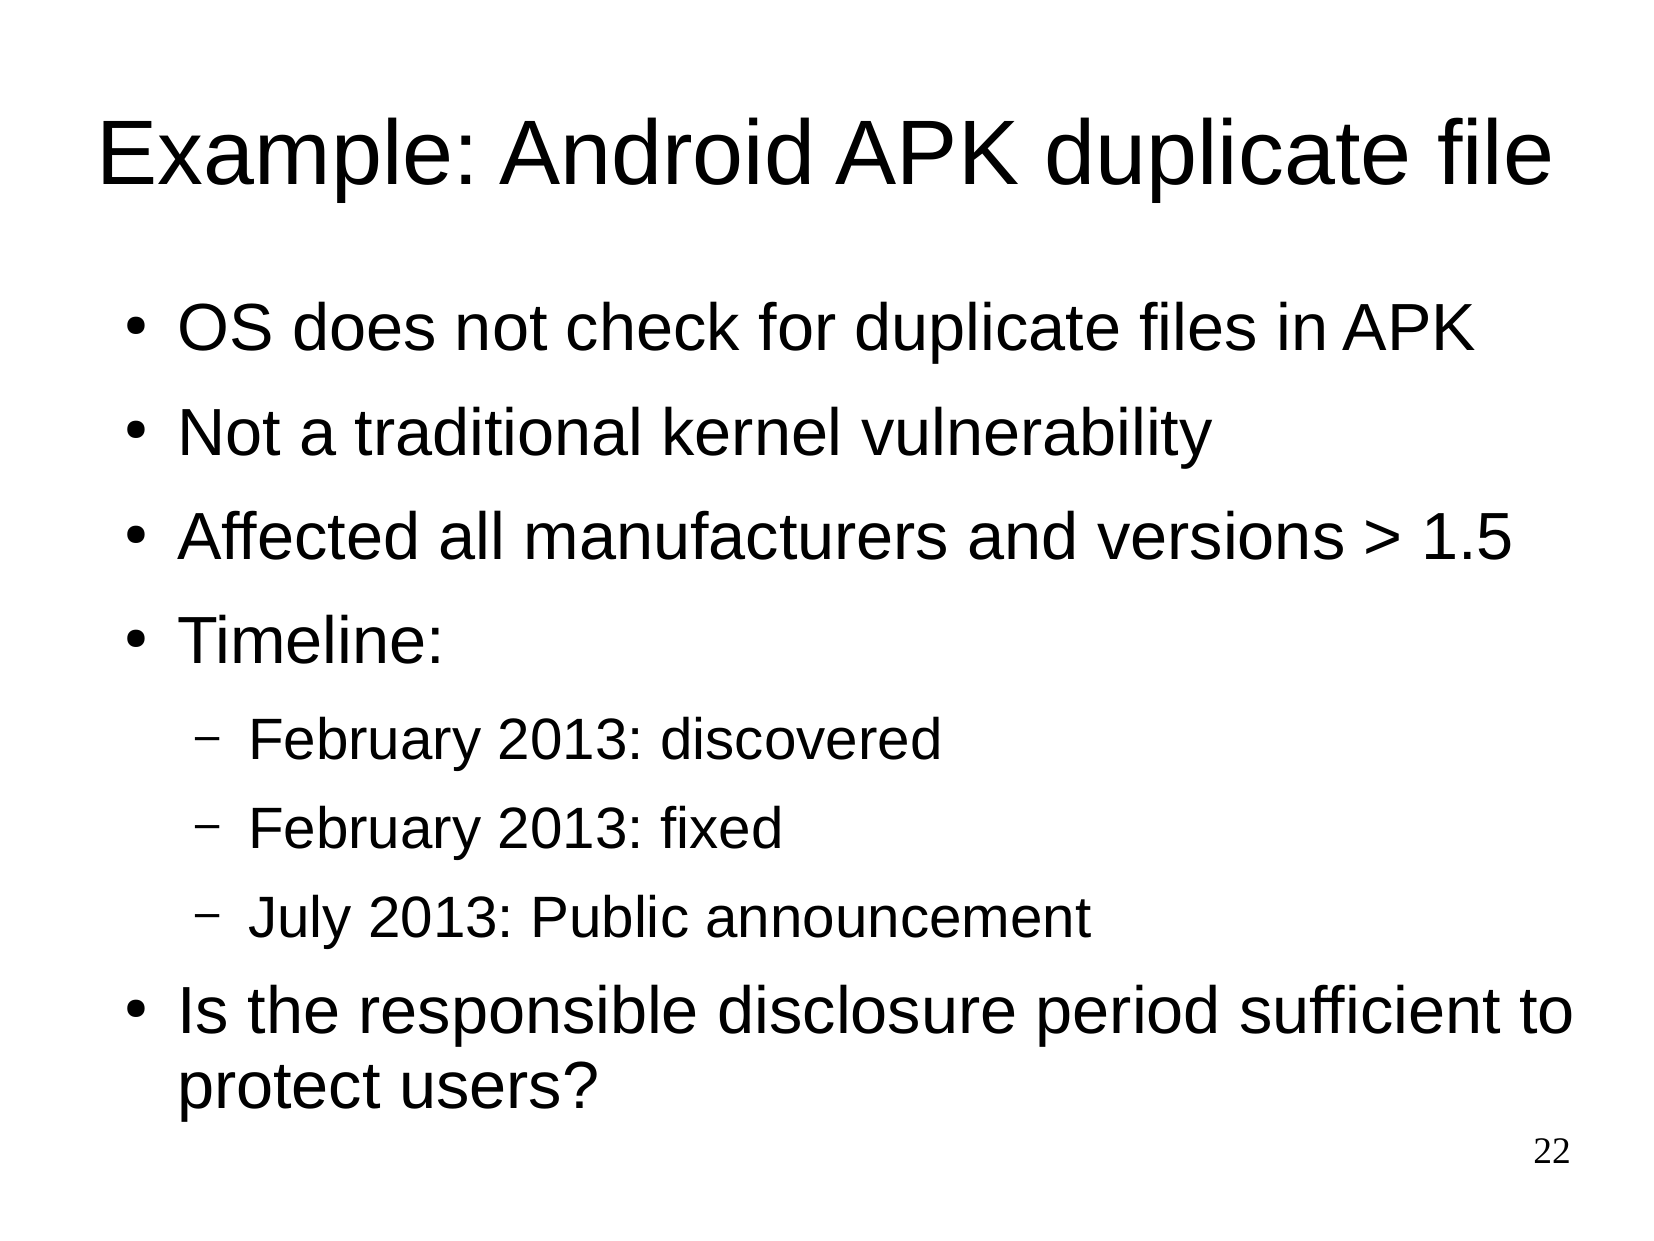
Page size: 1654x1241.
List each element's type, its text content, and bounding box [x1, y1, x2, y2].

title Example: Android APK duplicate file [82, 49, 1571, 257]
list OS does not check for duplicate files in APK Not a traditional kernel vulnerability Affected all manufacturers and versions > 1.5 Timeline: February 2013: discovered February 2013: fixed July 2013: Public announcement Is the responsible disclosure period sufficient to protect users? [106, 290, 1595, 1124]
